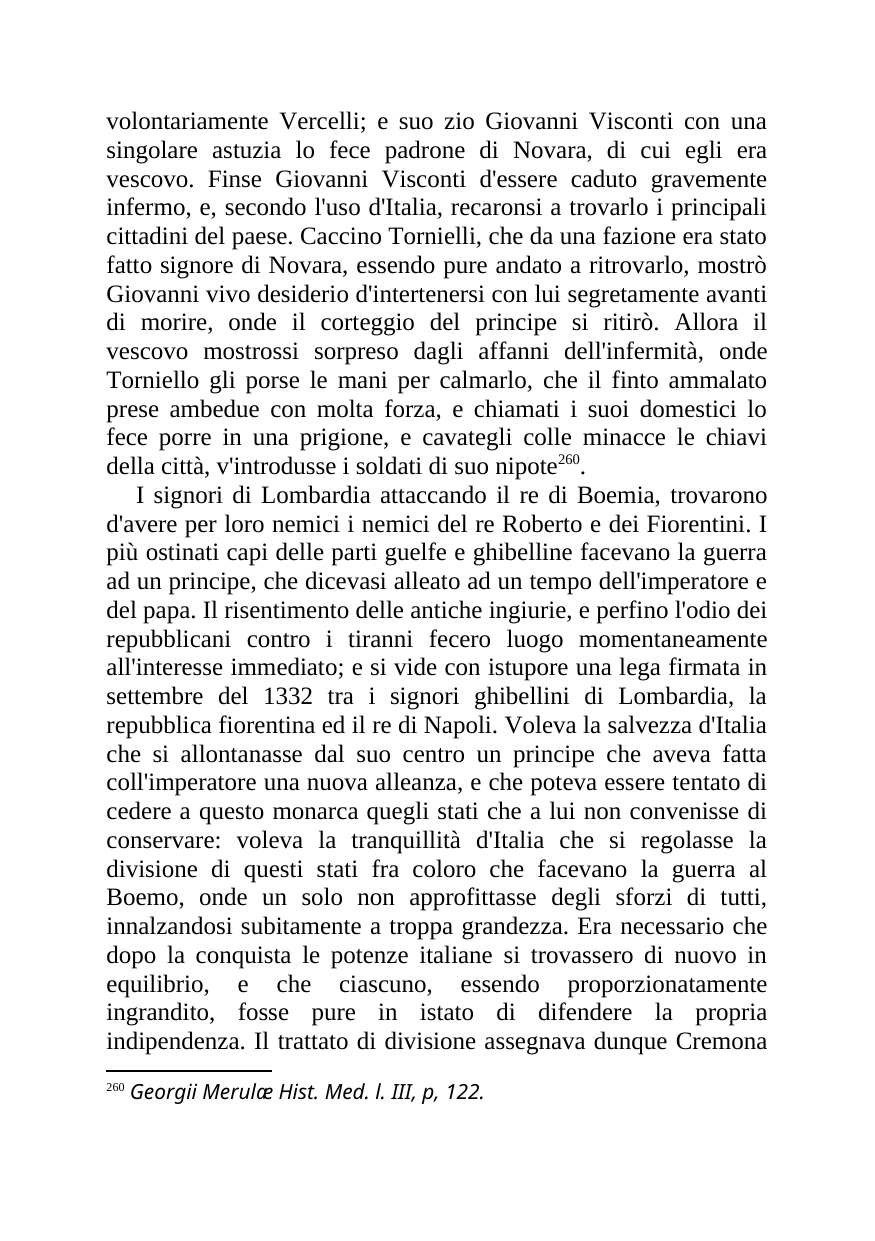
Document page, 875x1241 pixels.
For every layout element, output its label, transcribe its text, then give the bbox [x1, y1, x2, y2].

text volontariamente Vercelli; e suo zio Giovanni Visconti con una singolare astuzia lo fece padrone di Novara, di cui egli era vescovo. Finse Giovanni Visconti d'essere caduto gravemente infermo, e, secondo l'uso d'Italia, recaronsi a trovarlo i principali cittadini del paese. Caccino Tornielli, che da una fazione era stato fatto signore di Novara, essendo pure andato a ritrovarlo, mostrò Giovanni vivo desiderio d'intertenersi con lui segretamente avanti di morire, onde il corteggio del principe si ritirò. Allora il vescovo mostrossi sorpreso dagli affanni dell'infermità, onde Torniello gli porse le mani per calmarlo, che il finto ammalato prese ambedue con molta forza, e chiamati i suoi domestici lo fece porre in una prigione, e cavategli colle minacce le chiavi della città, v'introdusse i soldati di suo nipote. [106, 106, 768, 480]
text I signori di Lombardia attaccando il re di Boemia, trovarono d'avere per loro nemici i nemici del re Roberto e dei Fiorentini. I più ostinati capi delle parti guelfe e ghibelline facevano la guerra ad un principe, che dicevasi alleato ad un tempo dell'imperatore e del papa. Il risentimento delle antiche ingiurie, e perfino l'odio dei repubblicani contro i tiranni fecero luogo momentaneamente all'interesse immediato; e si vide con istupore una lega firmata in settembre del 1332 tra i signori ghibellini di Lombardia, la repubblica fiorentina ed il re di Napoli. Voleva la salvezza d'Italia che si allontanasse dal suo centro un principe che aveva fatta coll'imperatore una nuova alleanza, e che poteva essere tentato di cedere a questo monarca quegli stati che a lui non convenisse di conservare: voleva la tranquillità d'Italia che si regolasse la divisione di questi stati fra coloro che facevano la guerra al Boemo, onde un solo non approfittasse degli sforzi di tutti, innalzandosi subitamente a troppa grandezza. Era necessario che dopo la conquista le potenze italiane si trovassero di nuovo in equilibrio, e che ciascuno, essendo proporzionatamente ingrandito, fosse pure in istato di difendere la propria indipendenza. Il trattato di divisione assegnava dunque Cremona [106, 480, 768, 1055]
text Georgii Merulæ Hist. Med. l. III, p, 122. [106, 1077, 768, 1105]
